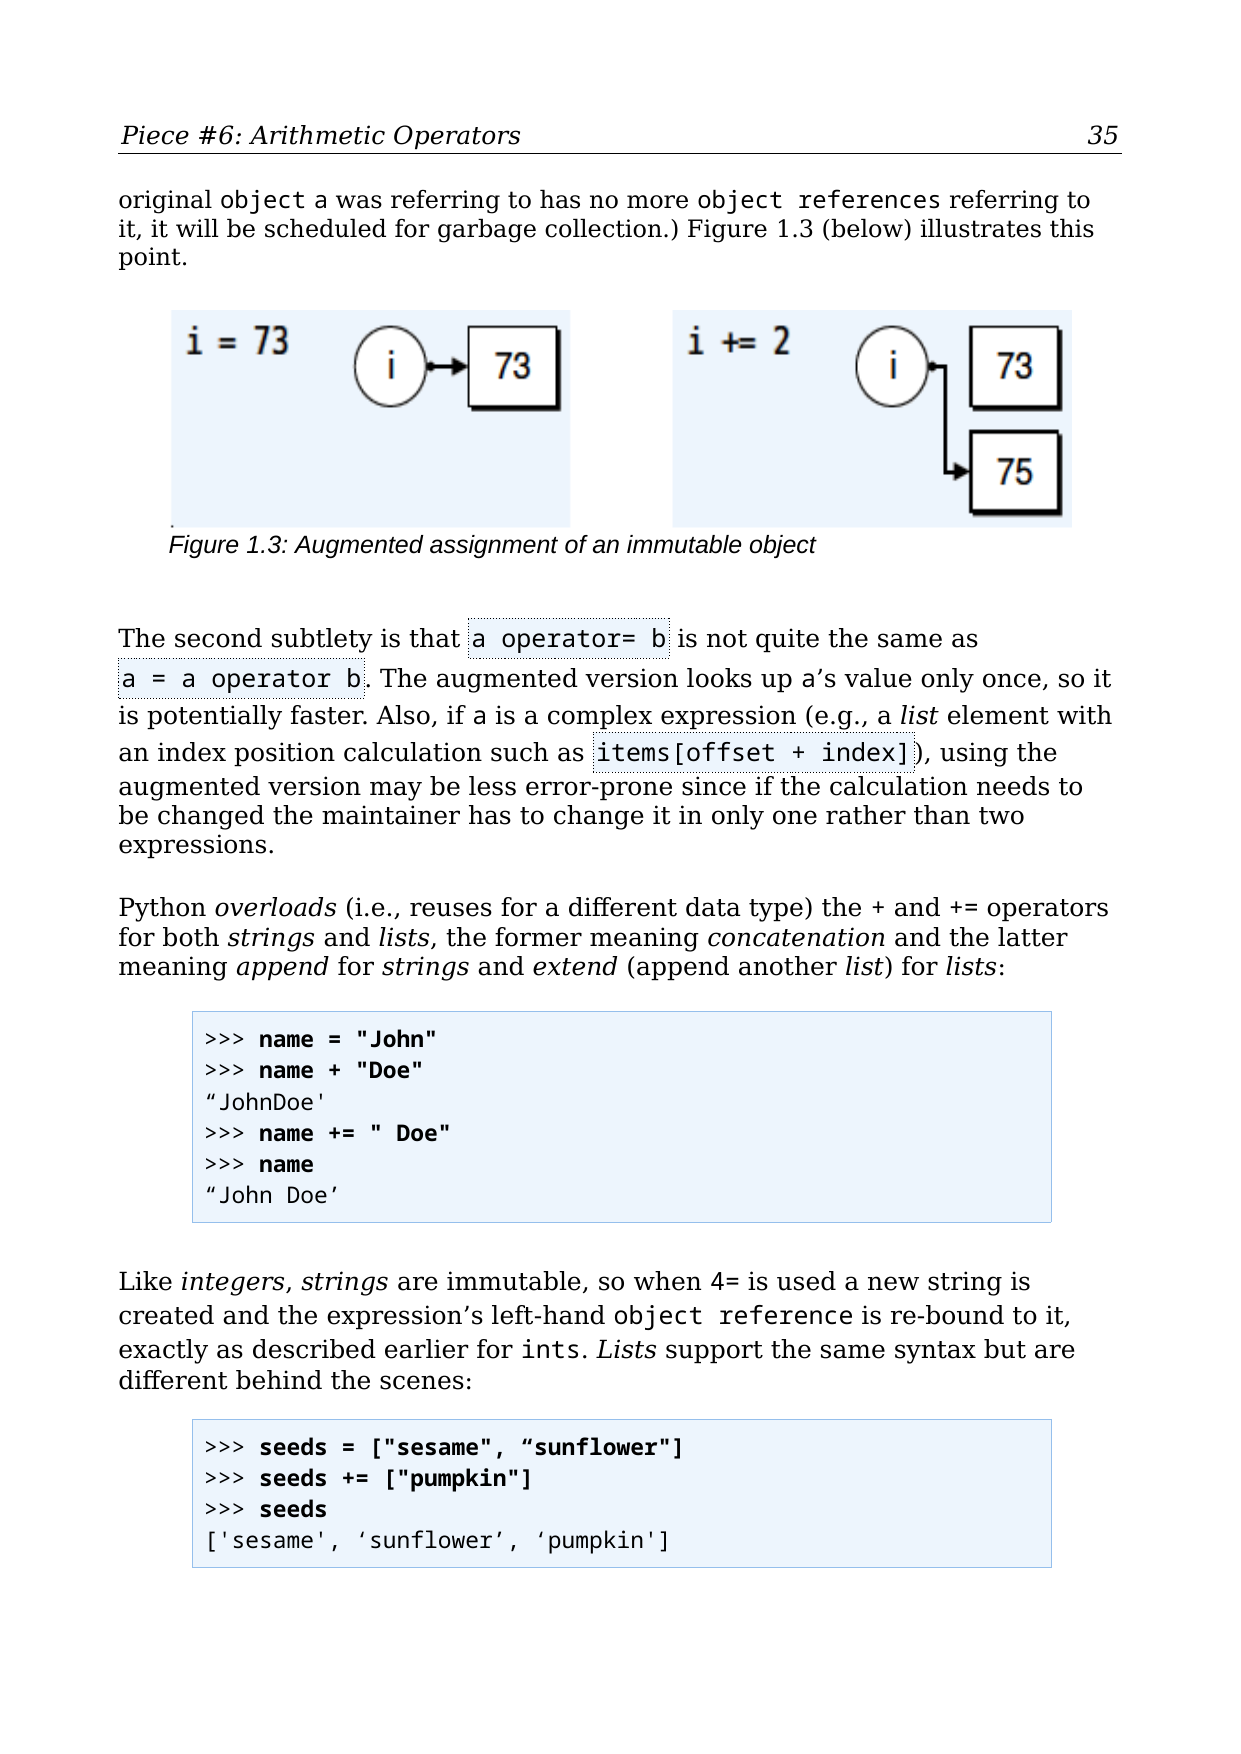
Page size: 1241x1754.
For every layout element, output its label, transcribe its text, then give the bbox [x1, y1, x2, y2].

text Python overloads (i.e., reuses for a different data type) the + and += operators for both strings and lists, the former meaning concatenation and the latter meaning append for strings and extend (append another list) for lists: [118, 889, 1122, 982]
text Figure 1.3: Augmented assignment of an immutable object [168, 530, 1072, 558]
text >>> name += " Doe" [193, 1105, 1051, 1136]
text >>> seeds = ["sesame", “sunflower"] [193, 1420, 1051, 1450]
text >>> name + "Doe" [193, 1042, 1051, 1073]
text original object a was referring to has no more object references referring to it, it will be scheduled for garbage collection.) Figure 1.3 (below) illustrates this point. [118, 183, 1122, 271]
text “John Doe’ [193, 1167, 1051, 1222]
text >>> name [193, 1136, 1051, 1167]
text >>> seeds [193, 1481, 1051, 1512]
text Like integers, strings are immutable, so when 4= is used a new string is created and the expression’s left-hand object reference is re-bound to it, exactly as described earlier for ints. Lists support the same syntax but are different behind the scenes: [118, 1264, 1122, 1395]
picture [168, 310, 1072, 530]
text “JohnDoe' [193, 1073, 1051, 1105]
text ['sesame', ‘sunflower’, ‘pumpkin'] [193, 1512, 1051, 1567]
text >>> seeds += ["pumpkin"] [193, 1450, 1051, 1481]
text >>> name = "John" [193, 1012, 1051, 1042]
text [168, 295, 1072, 310]
text The second subtlety is that a operator= b is not quite the same as a = a operator b. The augmented version looks up a’s value only once, so it is potentially faster. Also, if a is a complex expression (e.g., a list element with an index position calculation such as items[offset + index]), using the augmented version may be less error-prone since if the calculation needs to be changed the maintainer has to change it in only one rather than two expressions. [118, 295, 1122, 860]
